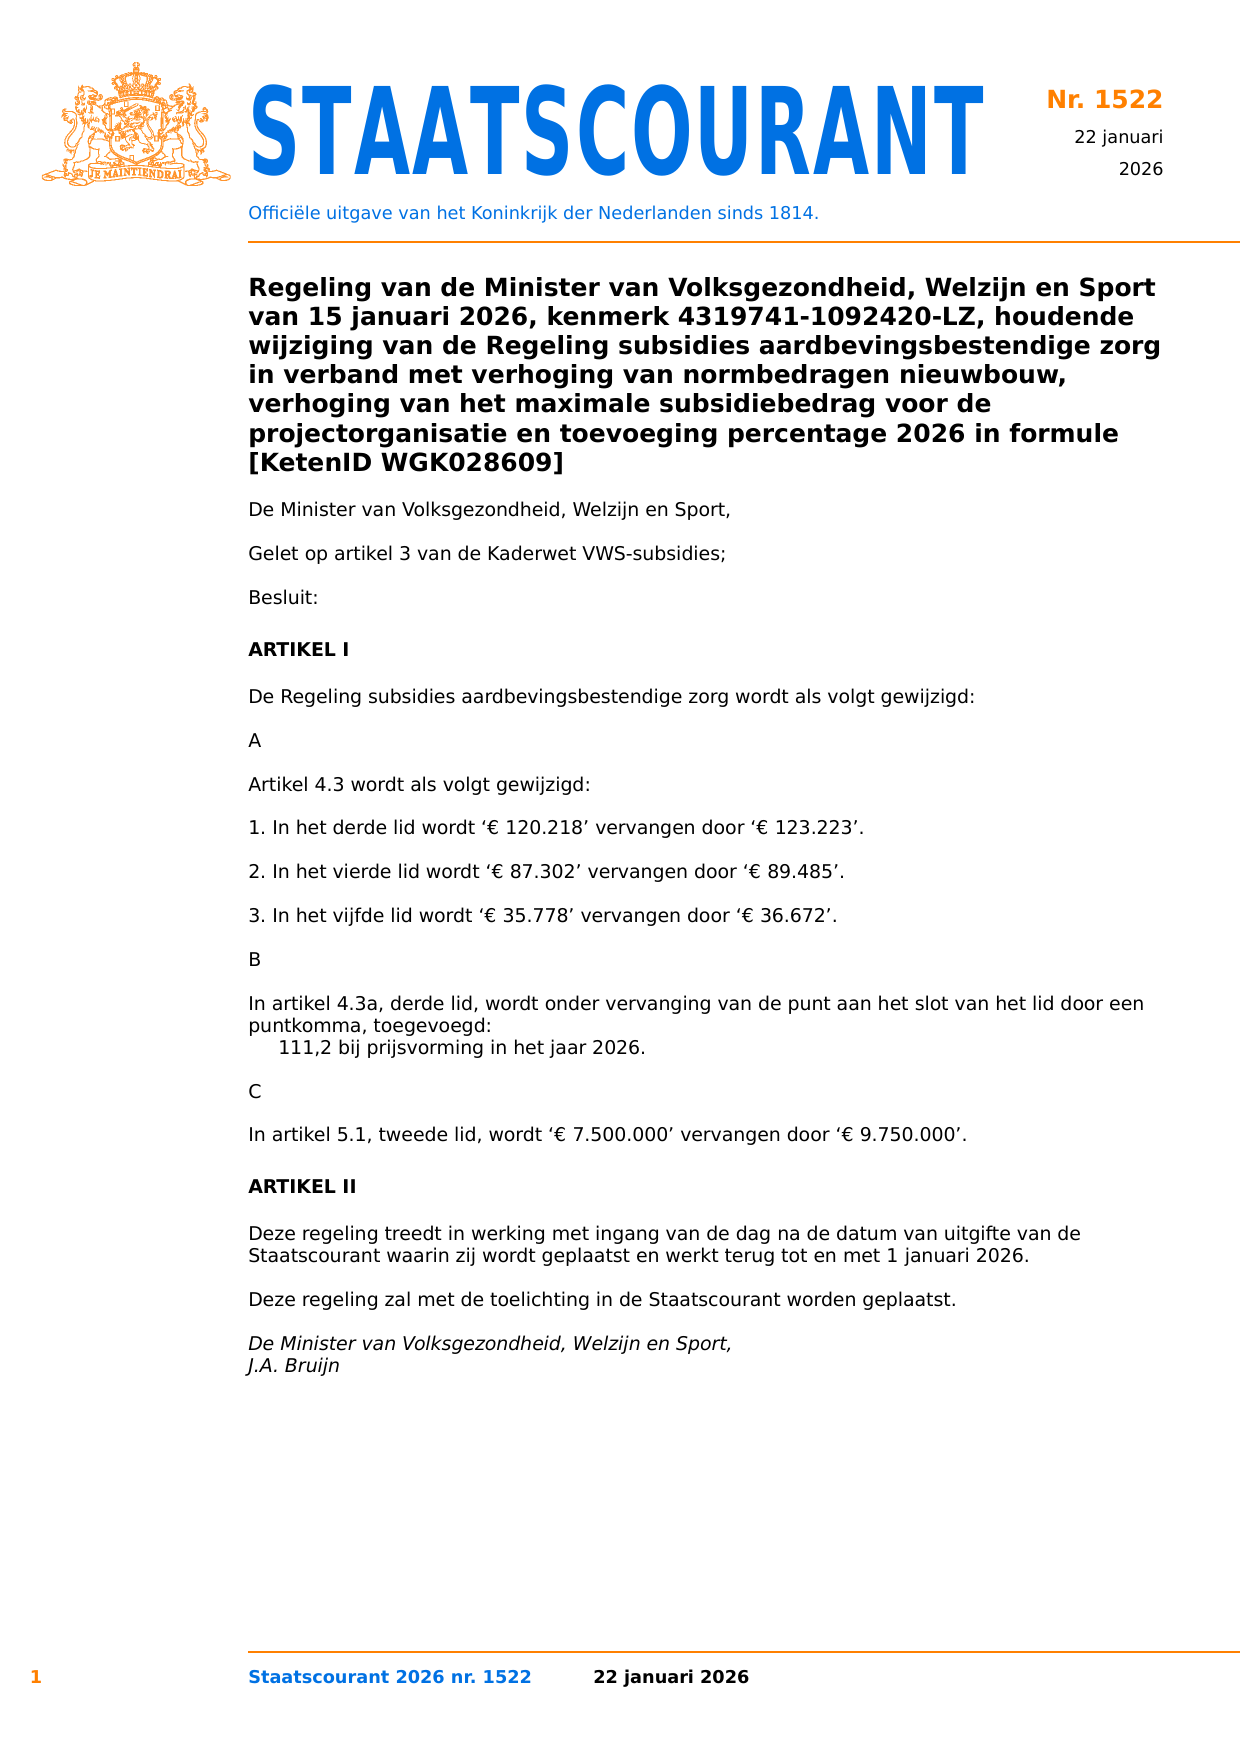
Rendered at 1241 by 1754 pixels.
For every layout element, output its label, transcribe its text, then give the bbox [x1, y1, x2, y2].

text 1. In het derde lid wordt ‘€ 120.218’ vervangen door ‘€ 123.223’. [248, 817, 1163, 839]
subtitle ARTIKEL II [248, 1176, 1163, 1198]
picture [41, 62, 231, 186]
subtitle Regeling van de Minister van Volksgezondheid, Welzijn en Sport van 15 januari 2026, kenmerk 4319741-1092420-LZ, houdende wijziging van de Regeling subsidies aardbevingsbestendige zorg in verband met verhoging van normbedragen nieuwbouw, verhoging van het maximale subsidiebedrag voor de projectorganisatie en toevoeging percentage 2026 in formule [KetenID WGK028609] [248, 273, 1163, 477]
subtitle ARTIKEL I [248, 639, 1163, 661]
text De Regeling subsidies aardbevingsbestendige zorg wordt als volgt gewijzigd: [248, 686, 1163, 708]
table_header [25, 62, 248, 241]
text De Minister van Volksgezondheid, Welzijn en Sport, J.A. Bruijn [248, 1333, 1163, 1377]
text De Minister van Volksgezondheid, Welzijn en Sport, [248, 499, 1163, 521]
table_cell 2026 [998, 153, 1240, 203]
text Deze regeling zal met de toelichting in de Staatscourant worden geplaatst. [248, 1289, 1163, 1311]
text A [248, 729, 1163, 752]
text Besluit: [248, 587, 1163, 609]
text Gelet op artikel 3 van de Kaderwet VWS-subsidies; [248, 543, 1163, 565]
text B [248, 949, 1163, 971]
text Artikel 4.3 wordt als volgt gewijzigd: [248, 773, 1163, 795]
text Deze regeling treedt in werking met ingang van de dag na de datum van uitgifte van de Staatscourant waarin zij wordt geplaatst en werkt terug tot en met 1 januari 2026. [248, 1223, 1163, 1267]
text C [248, 1081, 1163, 1102]
text In artikel 4.3a, derde lid, wordt onder vervanging van de punt aan het slot van het lid door een puntkomma, toegevoegd: [248, 993, 1163, 1037]
text 111,2 bij prijsvorming in het jaar 2026. [278, 1037, 1163, 1059]
text In artikel 5.1, tweede lid, wordt ‘€ 7.500.000’ vervangen door ‘€ 9.750.000’. [248, 1124, 1163, 1146]
table_cell 22 januari [998, 121, 1240, 153]
text 2. In het vierde lid wordt ‘€ 87.302’ vervangen door ‘€ 89.485’. [248, 861, 1163, 883]
table_header STAATSCOURANT [248, 62, 998, 203]
text 3. In het vijfde lid wordt ‘€ 35.778’ vervangen door ‘€ 36.672’. [248, 905, 1163, 927]
table_header Nr. 1522 [998, 62, 1240, 121]
table_cell Officiële uitgave van het Koninkrijk der Nederlanden sinds 1814. [248, 203, 1240, 241]
